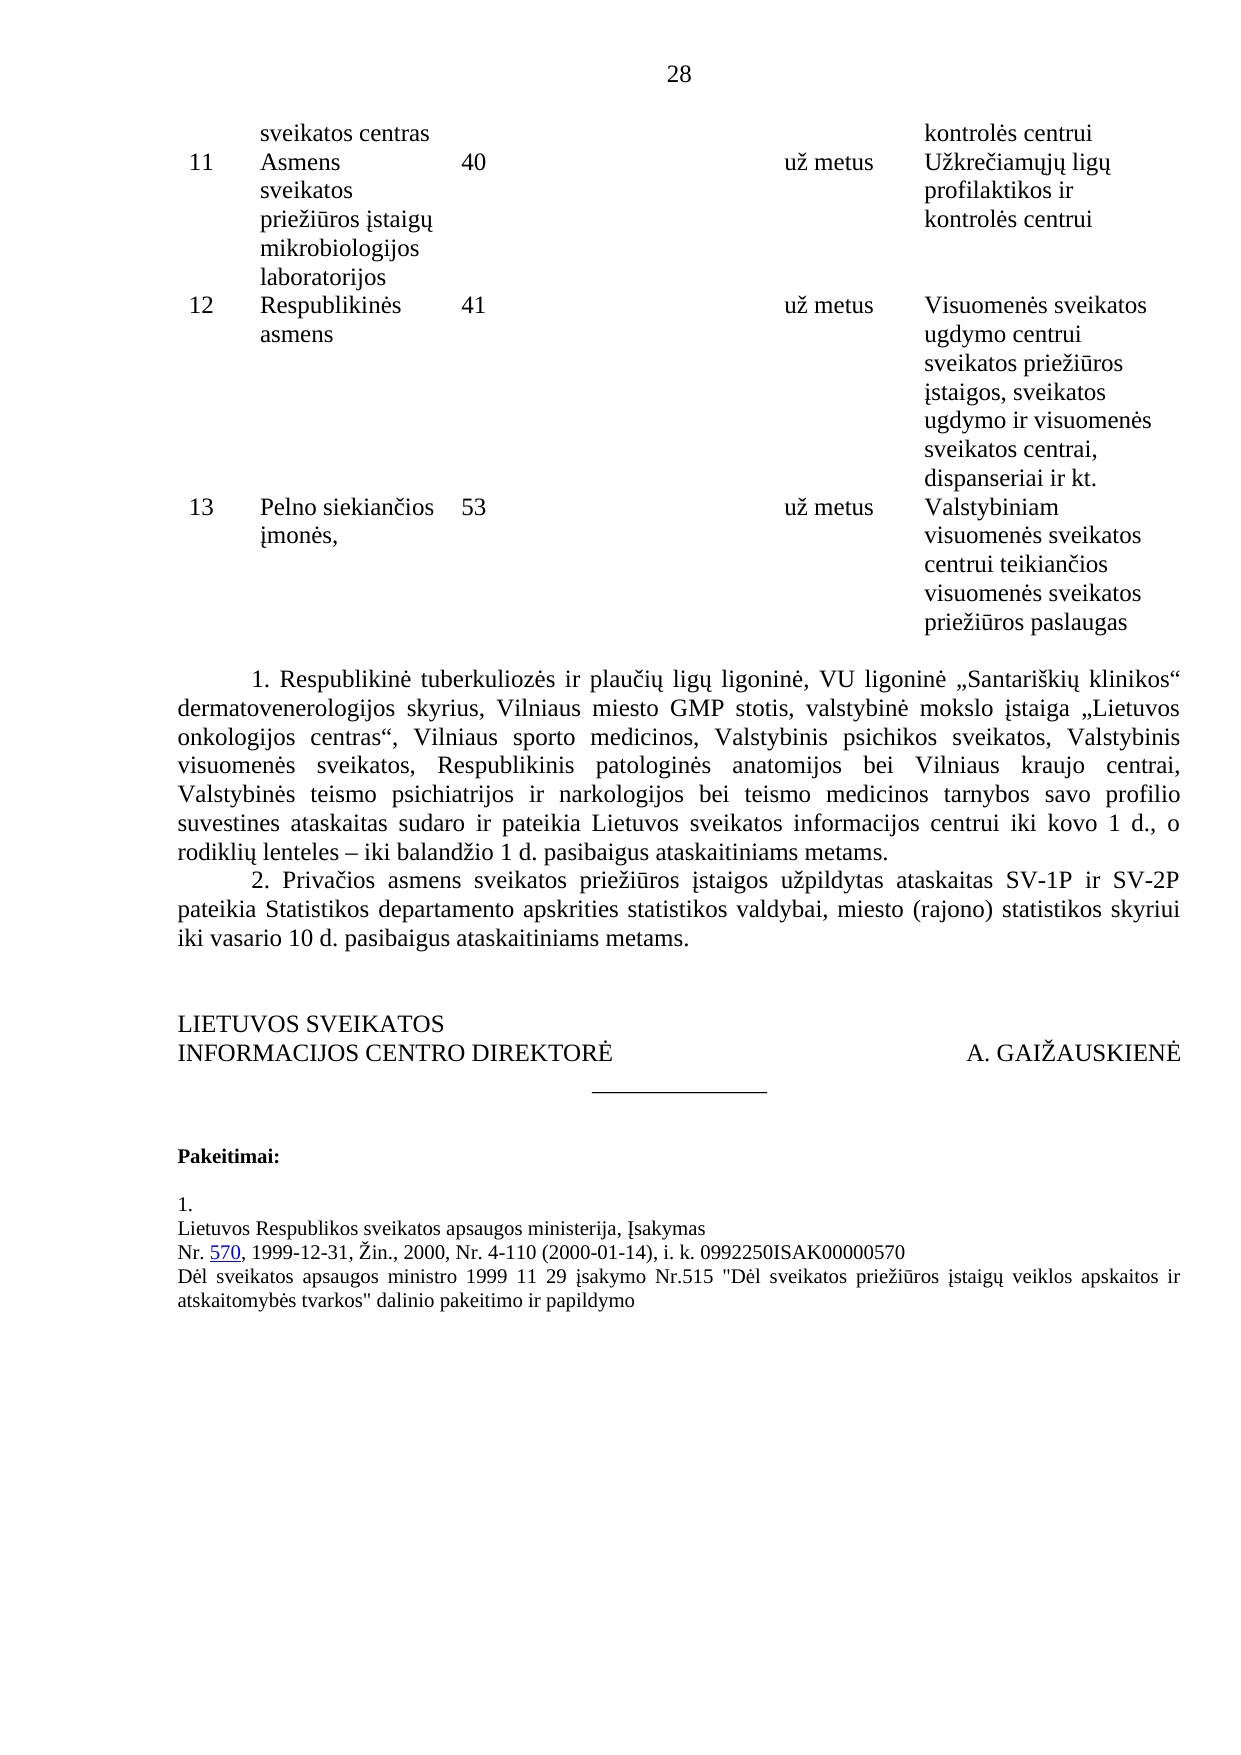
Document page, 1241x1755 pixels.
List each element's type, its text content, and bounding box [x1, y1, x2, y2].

text Dėl sveikatos apsaugos ministro 1999 11 29 įsakymo Nr.515 "Dėl sveikatos priežiūros įstaigų veiklos apskaitos ir atskaitomybės tvarkos" dalinio pakeitimo ir papildymo [177, 1264, 1181, 1312]
table_cell Valstybiniam visuomenės sveikatos centrui teikiančios visuomenės sveikatos priežiūros paslaugas [913, 492, 1180, 636]
table_cell Asmens sveikatos priežiūros įstaigų mikrobiologijos laboratorijos [249, 147, 450, 291]
table_cell [773, 118, 913, 147]
table_cell Visuomenės sveikatos ugdymo centrui sveikatos priežiūros įstaigos, sveikatos ugdymo ir visuomenės sveikatos centrai, dispanseriai ir kt. [913, 291, 1180, 492]
table_cell 12 [177, 291, 248, 492]
text INFORMACIJOS CENTRO DIREKTORĖ A. GAIŽAUSKIENĖ [177, 1038, 1181, 1067]
text Pakeitimai: [177, 1144, 1181, 1168]
table_cell už metus [773, 492, 913, 636]
text ______________ [177, 1067, 1181, 1096]
table_cell [177, 118, 248, 147]
table_cell 11 [177, 147, 248, 291]
table_cell 53 [450, 492, 773, 636]
table_cell 13 [177, 492, 248, 636]
text Lietuvos Respublikos sveikatos apsaugos ministerija, Įsakymas [177, 1216, 1181, 1240]
table_cell Respublikinės asmens [249, 291, 450, 492]
table_cell už metus [773, 291, 913, 492]
text LIETUVOS SVEIKATOS [177, 1009, 1181, 1038]
table_cell 41 [450, 291, 773, 492]
table_cell Pelno siekiančios įmonės, [249, 492, 450, 636]
table_cell už metus [773, 147, 913, 291]
text 1. [177, 1192, 1181, 1216]
table_cell kontrolės centrui [913, 118, 1180, 147]
text Nr. 570, 1999-12-31, Žin., 2000, Nr. 4-110 (2000-01-14), i. k. 0992250ISAK00000570 [177, 1240, 1181, 1264]
table_cell [450, 118, 773, 147]
text 2. Privačios asmens sveikatos priežiūros įstaigos užpildytas ataskaitas SV-1P ir SV-2P pateikia Statistikos departamento apskrities statistikos valdybai, miesto (rajono) statistikos skyriui iki vasario 10 d. pasibaigus ataskaitiniams metams. [177, 866, 1181, 952]
table_cell 40 [450, 147, 773, 291]
text 1. Respublikinė tuberkuliozės ir plaučių ligų ligoninė, VU ligoninė „Santariškių klinikos“ dermatovenerologijos skyrius, Vilniaus miesto GMP stotis, valstybinė mokslo įstaiga „Lietuvos onkologijos centras“, Vilniaus sporto medicinos, Valstybinis psichikos sveikatos, Valstybinis visuomenės sveikatos, Respublikinis patologinės anatomijos bei Vilniaus kraujo centrai, Valstybinės teismo psichiatrijos ir narkologijos bei teismo medicinos tarnybos savo profilio suvestines ataskaitas sudaro ir pateikia Lietuvos sveikatos informacijos centrui iki kovo 1 d., o rodiklių lenteles – iki balandžio 1 d. pasibaigus ataskaitiniams metams. [177, 664, 1181, 866]
table_cell Užkrečiamųjų ligų profilaktikos ir kontrolės centrui [913, 147, 1180, 291]
table_cell sveikatos centras [249, 118, 450, 147]
